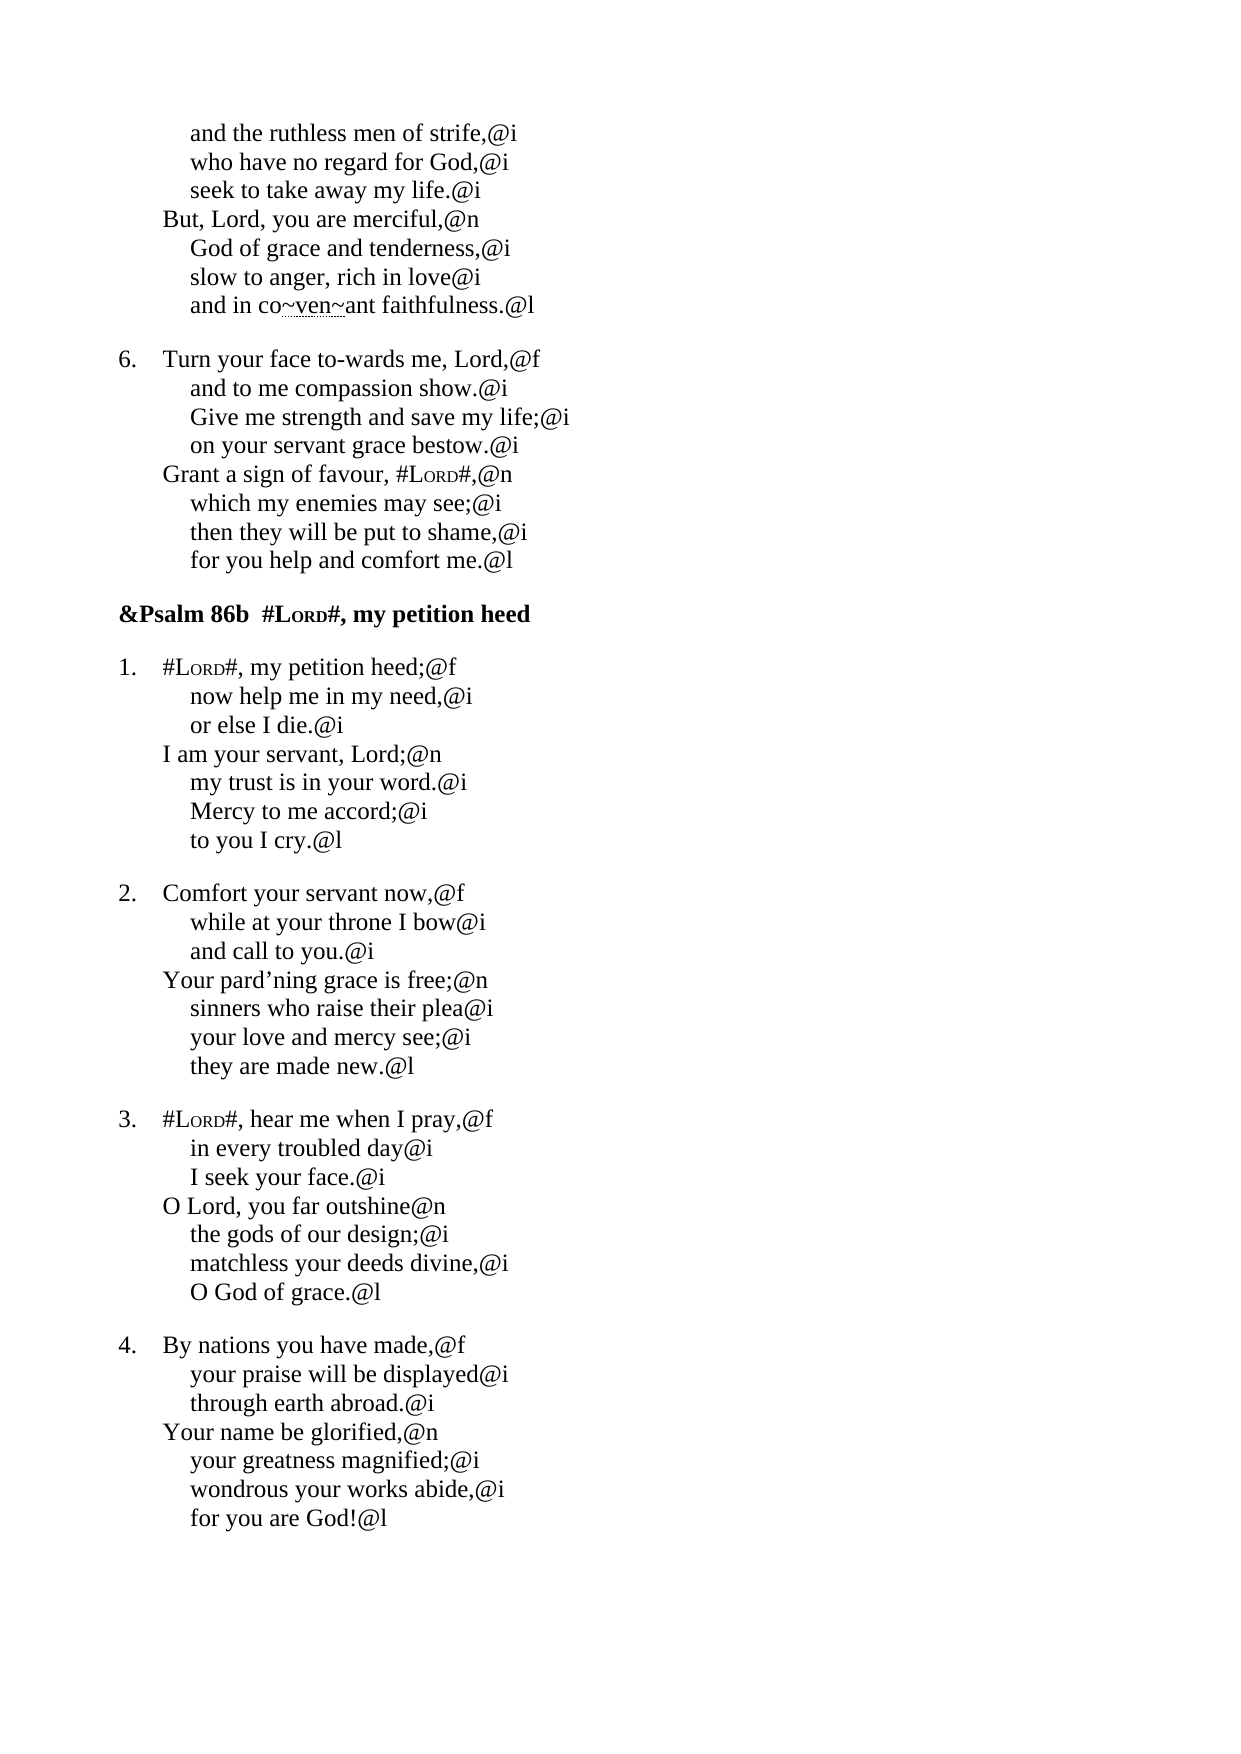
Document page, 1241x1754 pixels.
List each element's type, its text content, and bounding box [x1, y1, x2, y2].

text your love and mercy see;@i [171, 1022, 1122, 1051]
text 1. #Lord#, my petition heed;@f [118, 652, 1122, 681]
text slow to anger, rich in love@i [171, 262, 1122, 291]
text or else I die.@i [171, 710, 1122, 739]
text I am your servant, Lord;@n [162, 739, 1122, 767]
text matchless your deeds divine,@i [171, 1248, 1122, 1277]
text my trust is in your word.@i [171, 767, 1122, 796]
text O Lord, you far outshine@n [162, 1191, 1122, 1219]
text then they will be put to shame,@i [171, 517, 1122, 545]
text on your servant grace bestow.@i [171, 430, 1122, 459]
text 3. #Lord#, hear me when I pray,@f [118, 1104, 1122, 1133]
text 2. Comfort your servant now,@f [118, 878, 1122, 907]
text the gods of our design;@i [171, 1219, 1122, 1248]
text God of grace and tenderness,@i [171, 233, 1122, 262]
text wondrous your works abide,@i [171, 1474, 1122, 1503]
subtitle &Psalm 86b #Lord#, my petition heed [118, 599, 1122, 628]
text 6. Turn your face to-wards me, Lord,@f [118, 344, 1122, 373]
text through earth abroad.@i [171, 1388, 1122, 1417]
text 4. By nations you have made,@f [118, 1331, 1122, 1359]
text for you help and comfort me.@l [171, 545, 1122, 574]
text who have no regard for God,@i [171, 147, 1122, 176]
text your greatness magnified;@i [171, 1446, 1122, 1474]
text O God of grace.@l [171, 1277, 1122, 1306]
text they are made new.@l [171, 1051, 1122, 1080]
text for you are God!@l [171, 1503, 1122, 1532]
text But, Lord, you are merciful,@n [162, 204, 1122, 233]
text seek to take away my life.@i [171, 176, 1122, 204]
text and call to you.@i [171, 936, 1122, 965]
text to you I cry.@l [171, 825, 1122, 854]
text your praise will be displayed@i [171, 1359, 1122, 1388]
text and the ruthless men of strife,@i [171, 118, 1122, 147]
text Your pard’ning grace is free;@n [162, 965, 1122, 993]
text Your name be glorified,@n [162, 1417, 1122, 1446]
text and to me compassion show.@i [171, 373, 1122, 402]
text Mercy to me accord;@i [171, 796, 1122, 825]
text I seek your face.@i [171, 1162, 1122, 1191]
text now help me in my need,@i [171, 681, 1122, 710]
text Grant a sign of favour, #Lord#,@n [162, 459, 1122, 488]
text and in co~ven~ant faithfulness.@l [171, 291, 1122, 319]
text while at your throne I bow@i [171, 907, 1122, 936]
text in every troubled day@i [171, 1133, 1122, 1162]
text Give me strength and save my life;@i [171, 402, 1122, 430]
text sinners who raise their plea@i [171, 993, 1122, 1022]
text which my enemies may see;@i [171, 488, 1122, 517]
